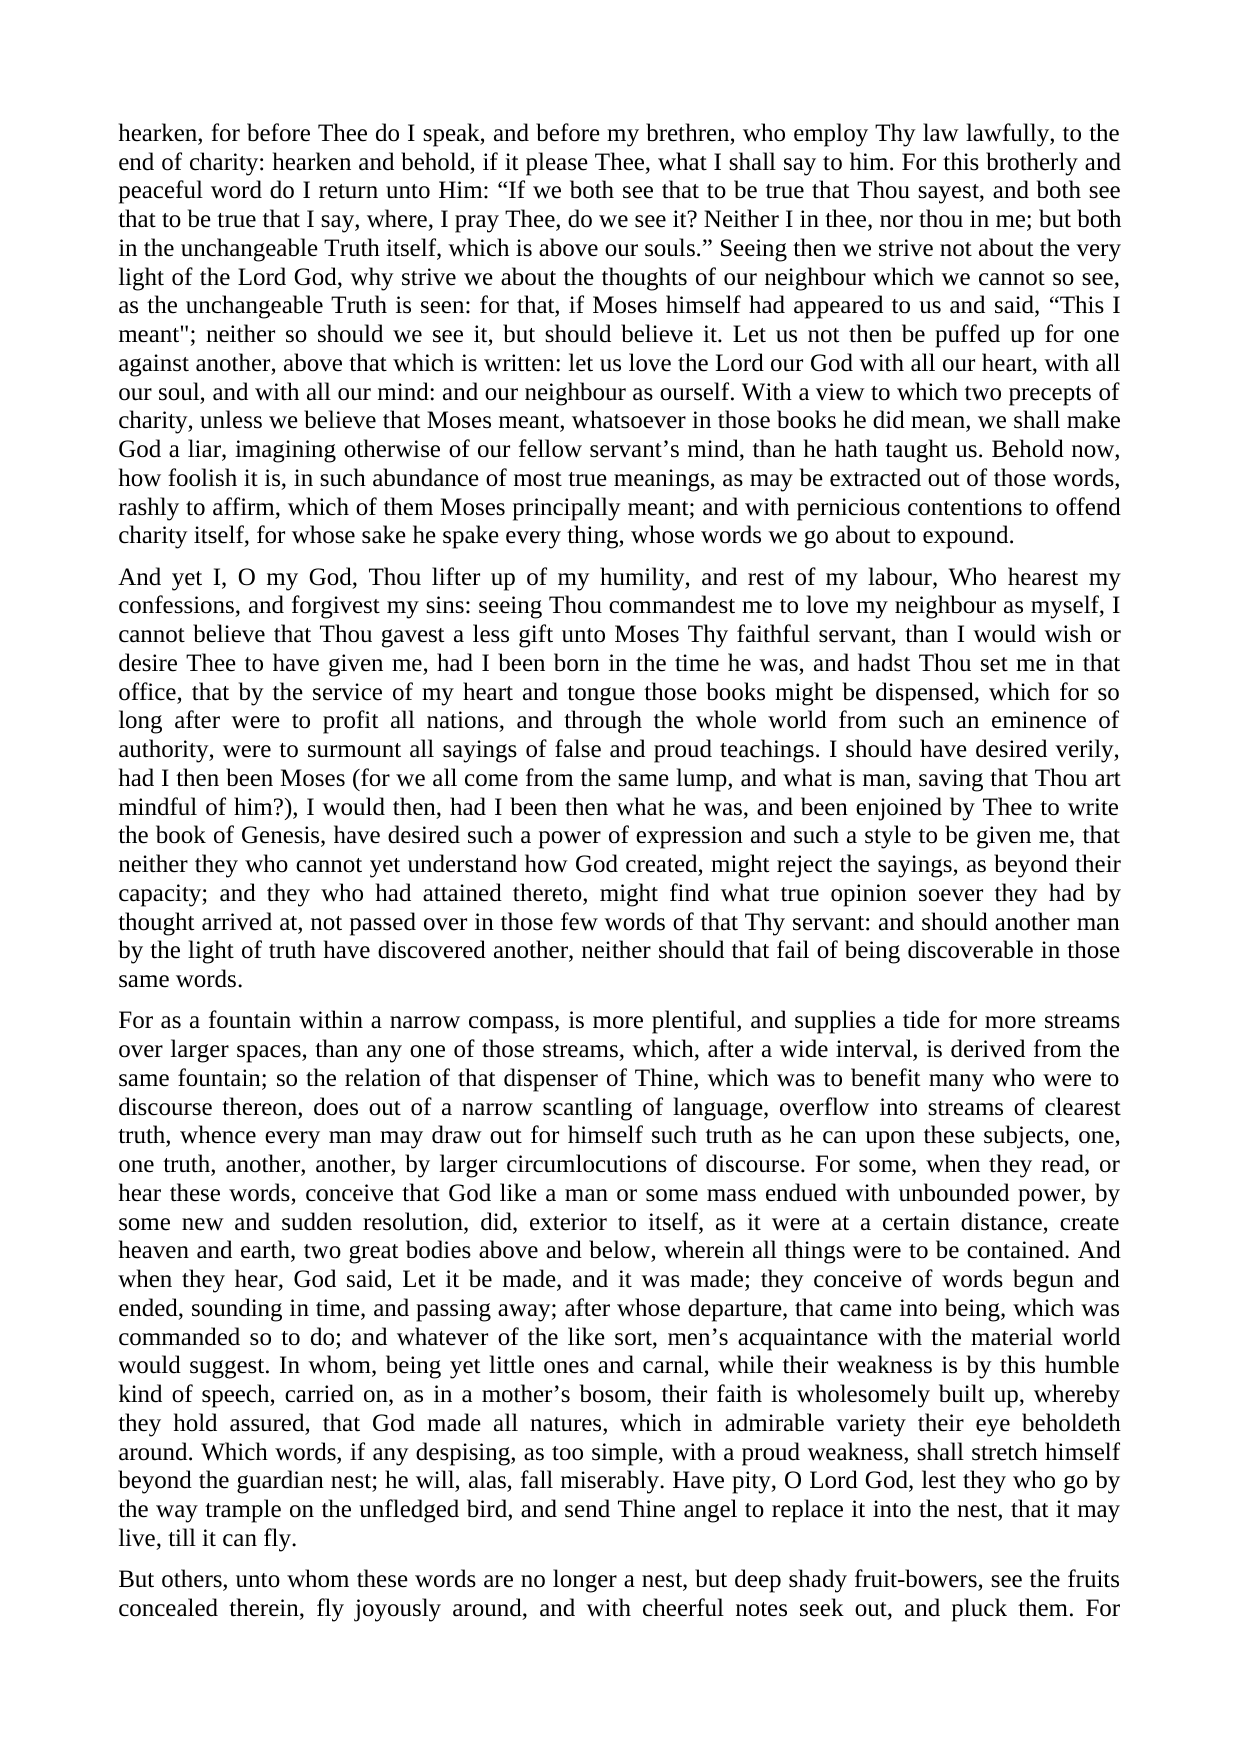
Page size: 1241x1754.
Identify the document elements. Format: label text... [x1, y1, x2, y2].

text For as a fountain within a narrow compass, is more plentiful, and supplies a tide for more streams over larger spaces, than any one of those streams, which, after a wide interval, is derived from the same fountain; so the relation of that dispenser of Thine, which was to benefit many who were to discourse thereon, does out of a narrow scantling of language, overflow into streams of clearest truth, whence every man may draw out for himself such truth as he can upon these subjects, one, one truth, another, another, by larger circumlocutions of discourse. For some, when they read, or hear these words, conceive that God like a man or some mass endued with unbounded power, by some new and sudden resolution, did, exterior to itself, as it were at a certain distance, create heaven and earth, two great bodies above and below, wherein all things were to be contained. And when they hear, God said, Let it be made, and it was made; they conceive of words begun and ended, sounding in time, and passing away; after whose departure, that came into being, which was commanded so to do; and whatever of the like sort, men’s acquaintance with the material world would suggest. In whom, being yet little ones and carnal, while their weakness is by this humble kind of speech, carried on, as in a mother’s bosom, their faith is wholesomely built up, whereby they hold assured, that God made all natures, which in admirable variety their eye beholdeth around. Which words, if any despising, as too simple, with a proud weakness, shall stretch himself beyond the guardian nest; he will, alas, fall miserably. Have pity, O Lord God, lest they who go by the way trample on the unfledged bird, and send Thine angel to replace it into the nest, that it may live, till it can fly. [118, 1006, 1122, 1552]
text And yet I, O my God, Thou lifter up of my humility, and rest of my labour, Who hearest my confessions, and forgivest my sins: seeing Thou commandest me to love my neighbour as myself, I cannot believe that Thou gavest a less gift unto Moses Thy faithful servant, than I would wish or desire Thee to have given me, had I been born in the time he was, and hadst Thou set me in that office, that by the service of my heart and tongue those books might be dispensed, which for so long after were to profit all nations, and through the whole world from such an eminence of authority, were to surmount all sayings of false and proud teachings. I should have desired verily, had I then been Moses (for we all come from the same lump, and what is man, saving that Thou art mindful of him?), I would then, had I been then what he was, and been enjoined by Thee to write the book of Genesis, have desired such a power of expression and such a style to be given me, that neither they who cannot yet understand how God created, might reject the sayings, as beyond their capacity; and they who had attained thereto, might find what true opinion soever they had by thought arrived at, not passed over in those few words of that Thy servant: and should another man by the light of truth have discovered another, neither should that fail of being discoverable in those same words. [118, 562, 1122, 993]
text hearken, for before Thee do I speak, and before my brethren, who employ Thy law lawfully, to the end of charity: hearken and behold, if it please Thee, what I shall say to him. For this brotherly and peaceful word do I return unto Him: “If we both see that to be true that Thou sayest, and both see that to be true that I say, where, I pray Thee, do we see it? Neither I in thee, nor thou in me; but both in the unchangeable Truth itself, which is above our souls.” Seeing then we strive not about the very light of the Lord God, why strive we about the thoughts of our neighbour which we cannot so see, as the unchangeable Truth is seen: for that, if Moses himself had appeared to us and said, “This I meant"; neither so should we see it, but should believe it. Let us not then be puffed up for one against another, above that which is written: let us love the Lord our God with all our heart, with all our soul, and with all our mind: and our neighbour as ourself. With a view to which two precepts of charity, unless we believe that Moses meant, whatsoever in those books he did mean, we shall make God a liar, imagining otherwise of our fellow servant’s mind, than he hath taught us. Behold now, how foolish it is, in such abundance of most true meanings, as may be extracted out of those words, rashly to affirm, which of them Moses principally meant; and with pernicious contentions to offend charity itself, for whose sake he spake every thing, whose words we go about to expound. [118, 118, 1122, 549]
text But others, unto whom these words are no longer a nest, but deep shady fruit-bowers, see the fruits concealed therein, fly joyously around, and with cheerful notes seek out, and pluck them. For [118, 1564, 1122, 1622]
